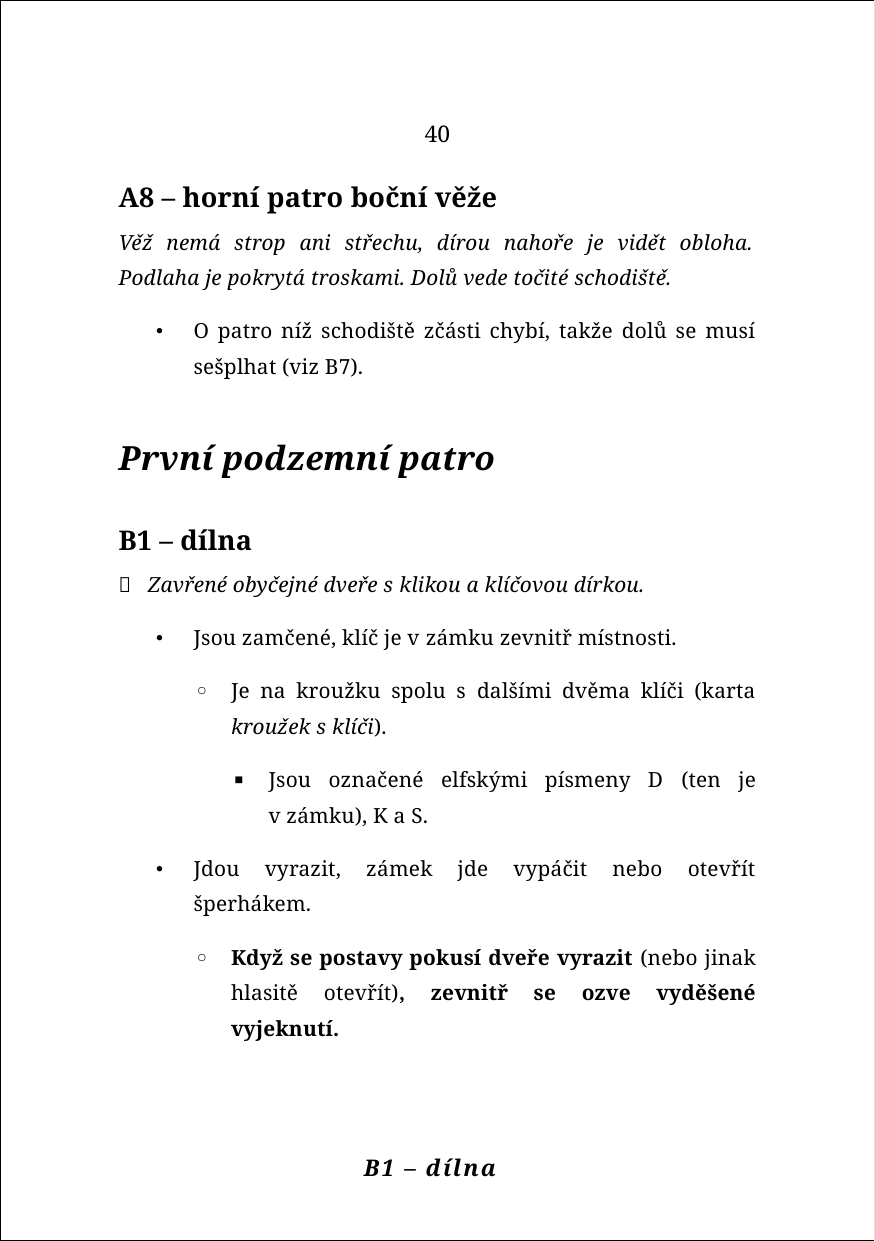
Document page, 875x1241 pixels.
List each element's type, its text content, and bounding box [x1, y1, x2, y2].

list Jdou vyrazit, zámek jde vypáčit nebo otevřít šperhákem. [156, 854, 756, 918]
list O⁠ patro níž schodiště zčásti chybí, takže dolů se musí sešplhat (viz B7). [156, 316, 756, 380]
subtitle A8 – horní patro boční věže [118, 179, 756, 216]
text Věž nemá strop ani střechu, dírou nahoře je vidět obloha. Podlaha je pokrytá troskami. Dolů vede točité schodiště. [118, 228, 756, 292]
subtitle První podzemní patro [118, 435, 756, 480]
list Jsou označené elfskými písmeny D (ten je v⁠ zámku), K⁠ a⁠ S. [231, 765, 756, 829]
list Jsou zamčené, klíč je v⁠ zámku zevnitř místnosti. [156, 623, 756, 652]
text 🚪 Zavřené obyčejné dveře s⁠ klikou a⁠ klíčovou dírkou. [118, 570, 756, 598]
list Když se postavy pokusí dveře vyrazit (nebo jinak hlasitě otevřít), zevnitř se ozve vyděšené vyjeknutí. [193, 943, 756, 1042]
list Je na kroužku spolu s⁠ dalšími dvěma klíči (karta kroužek s⁠ klíči). [193, 677, 756, 741]
subtitle B1 – dílna [118, 521, 756, 558]
